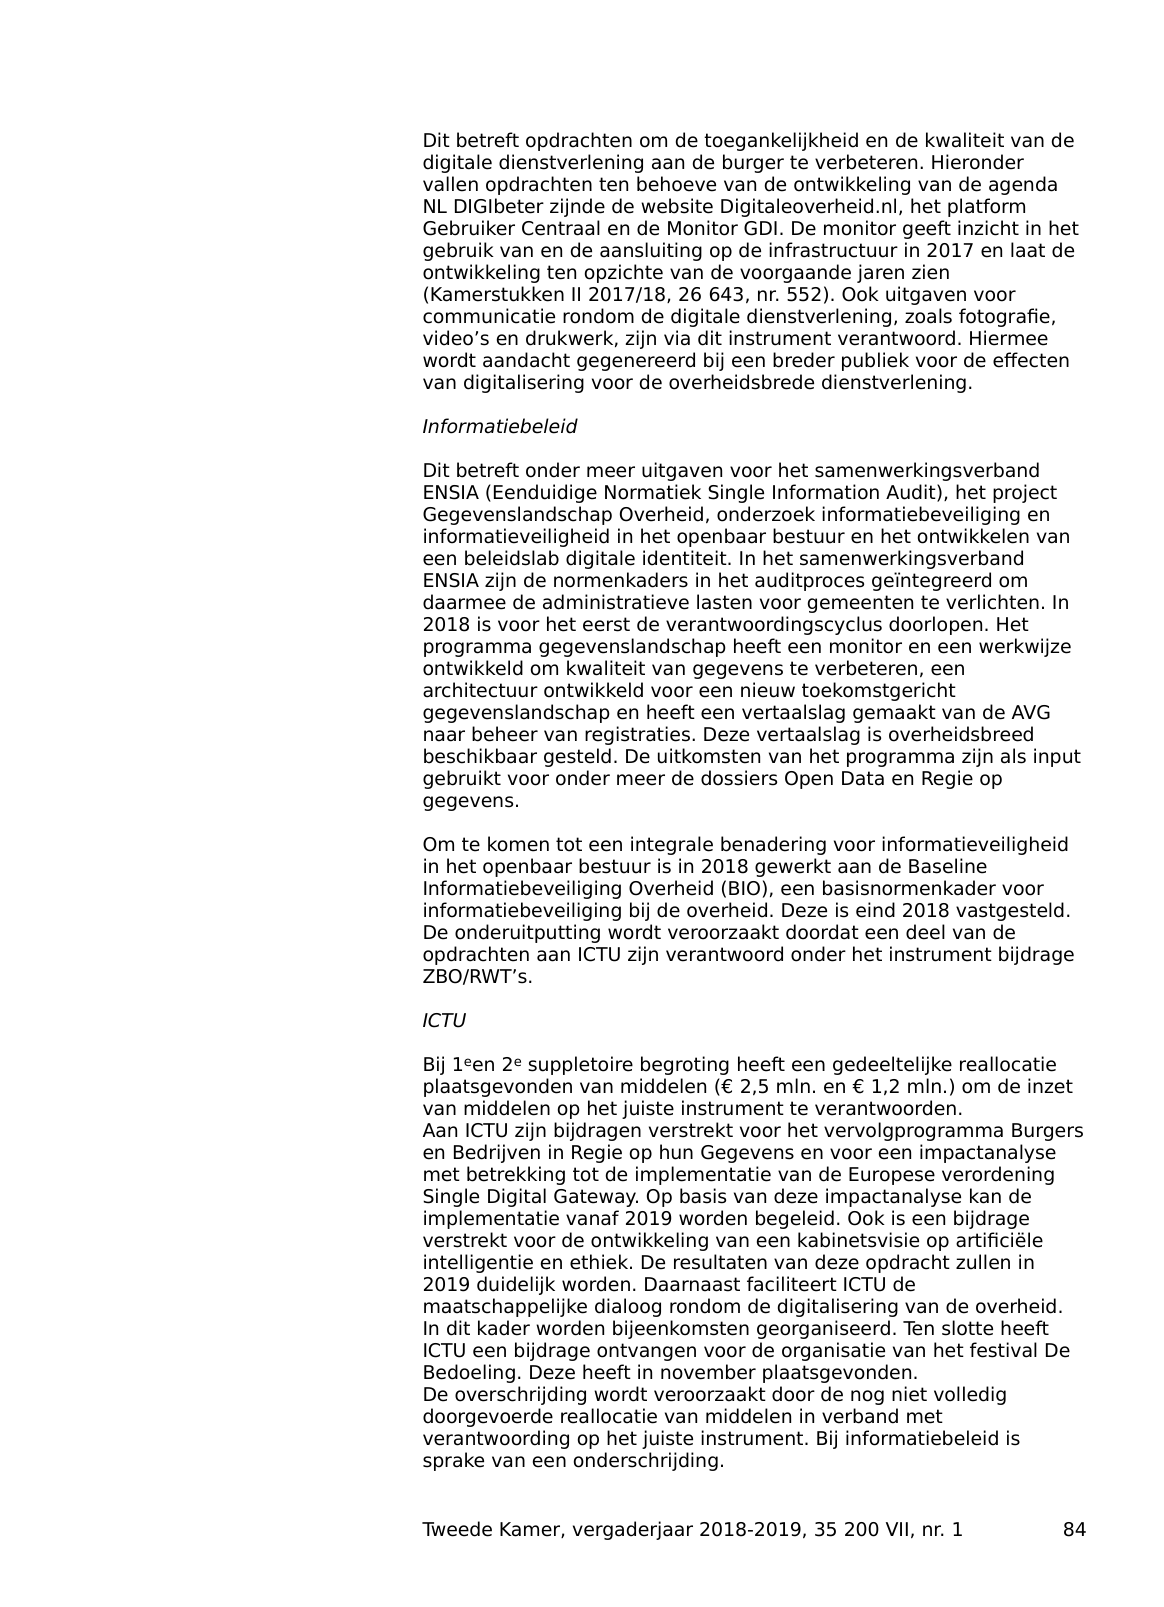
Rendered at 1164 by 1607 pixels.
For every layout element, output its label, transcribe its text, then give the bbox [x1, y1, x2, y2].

subtitle Informatiebeleid [422, 416, 1087, 438]
text Om te komen tot een integrale benadering voor informatieveiligheid in het openbaar bestuur is in 2018 gewerkt aan de Baseline Informatiebeveiliging Overheid (BIO), een basisnormenkader voor informatiebeveiliging bij de overheid. Deze is eind 2018 vastgesteld. [422, 834, 1087, 922]
text Bij 1een 2e suppletoire begroting heeft een gedeeltelijke reallocatie plaatsgevonden van middelen (€ 2,5 mln. en € 1,2 mln.) om de inzet van middelen op het juiste instrument te verantwoorden. [422, 1054, 1087, 1120]
text Dit betreft onder meer uitgaven voor het samenwerkingsverband ENSIA (Eenduidige Normatiek Single Information Audit), het project Gegevenslandschap Overheid, onderzoek informatiebeveiliging en informatieveiligheid in het openbaar bestuur en het ontwikkelen van een beleidslab digitale identiteit. In het samenwerkingsverband ENSIA zijn de normenkaders in het auditproces geïntegreerd om daarmee de administratieve lasten voor gemeenten te verlichten. In 2018 is voor het eerst de verantwoordingscyclus doorlopen. Het programma gegevenslandschap heeft een monitor en een werkwijze ontwikkeld om kwaliteit van gegevens te verbeteren, een architectuur ontwikkeld voor een nieuw toekomstgericht gegevenslandschap en heeft een vertaalslag gemaakt van de AVG naar beheer van registraties. Deze vertaalslag is overheidsbreed beschikbaar gesteld. De uitkomsten van het programma zijn als input gebruikt voor onder meer de dossiers Open Data en Regie op gegevens. [422, 460, 1087, 812]
subtitle ICTU [422, 1010, 1087, 1032]
text De overschrijding wordt veroorzaakt door de nog niet volledig doorgevoerde reallocatie van middelen in verband met verantwoording op het juiste instrument. Bij informatiebeleid is sprake van een onderschrijding. [422, 1384, 1087, 1472]
text De onderuitputting wordt veroorzaakt doordat een deel van de opdrachten aan ICTU zijn verantwoord onder het instrument bijdrage ZBO/RWT’s. [422, 922, 1087, 988]
text Aan ICTU zijn bijdragen verstrekt voor het vervolgprogramma Burgers en Bedrijven in Regie op hun Gegevens en voor een impactanalyse met betrekking tot de implementatie van de Europese verordening Single Digital Gateway. Op basis van deze impactanalyse kan de implementatie vanaf 2019 worden begeleid. Ook is een bijdrage verstrekt voor de ontwikkeling van een kabinetsvisie op artificiële intelligentie en ethiek. De resultaten van deze opdracht zullen in 2019 duidelijk worden. Daarnaast faciliteert ICTU de maatschappelijke dialoog rondom de digitalisering van de overheid. In dit kader worden bijeenkomsten georganiseerd. Ten slotte heeft ICTU een bijdrage ontvangen voor de organisatie van het festival De Bedoeling. Deze heeft in november plaatsgevonden. [422, 1120, 1087, 1384]
text Dit betreft opdrachten om de toegankelijkheid en de kwaliteit van de digitale dienstverlening aan de burger te verbeteren. Hieronder vallen opdrachten ten behoeve van de ontwikkeling van de agenda NL DIGIbeter zijnde de website Digitaleoverheid.nl, het platform Gebruiker Centraal en de Monitor GDI. De monitor geeft inzicht in het gebruik van en de aansluiting op de infrastructuur in 2017 en laat de ontwikkeling ten opzichte van de voorgaande jaren zien (Kamerstukken II 2017/18, 26 643, nr. 552). Ook uitgaven voor communicatie rondom de digitale dienstverlening, zoals fotografie, video’s en drukwerk, zijn via dit instrument verantwoord. Hiermee wordt aandacht gegenereerd bij een breder publiek voor de effecten van digitalisering voor de overheidsbrede dienstverlening. [422, 130, 1087, 394]
